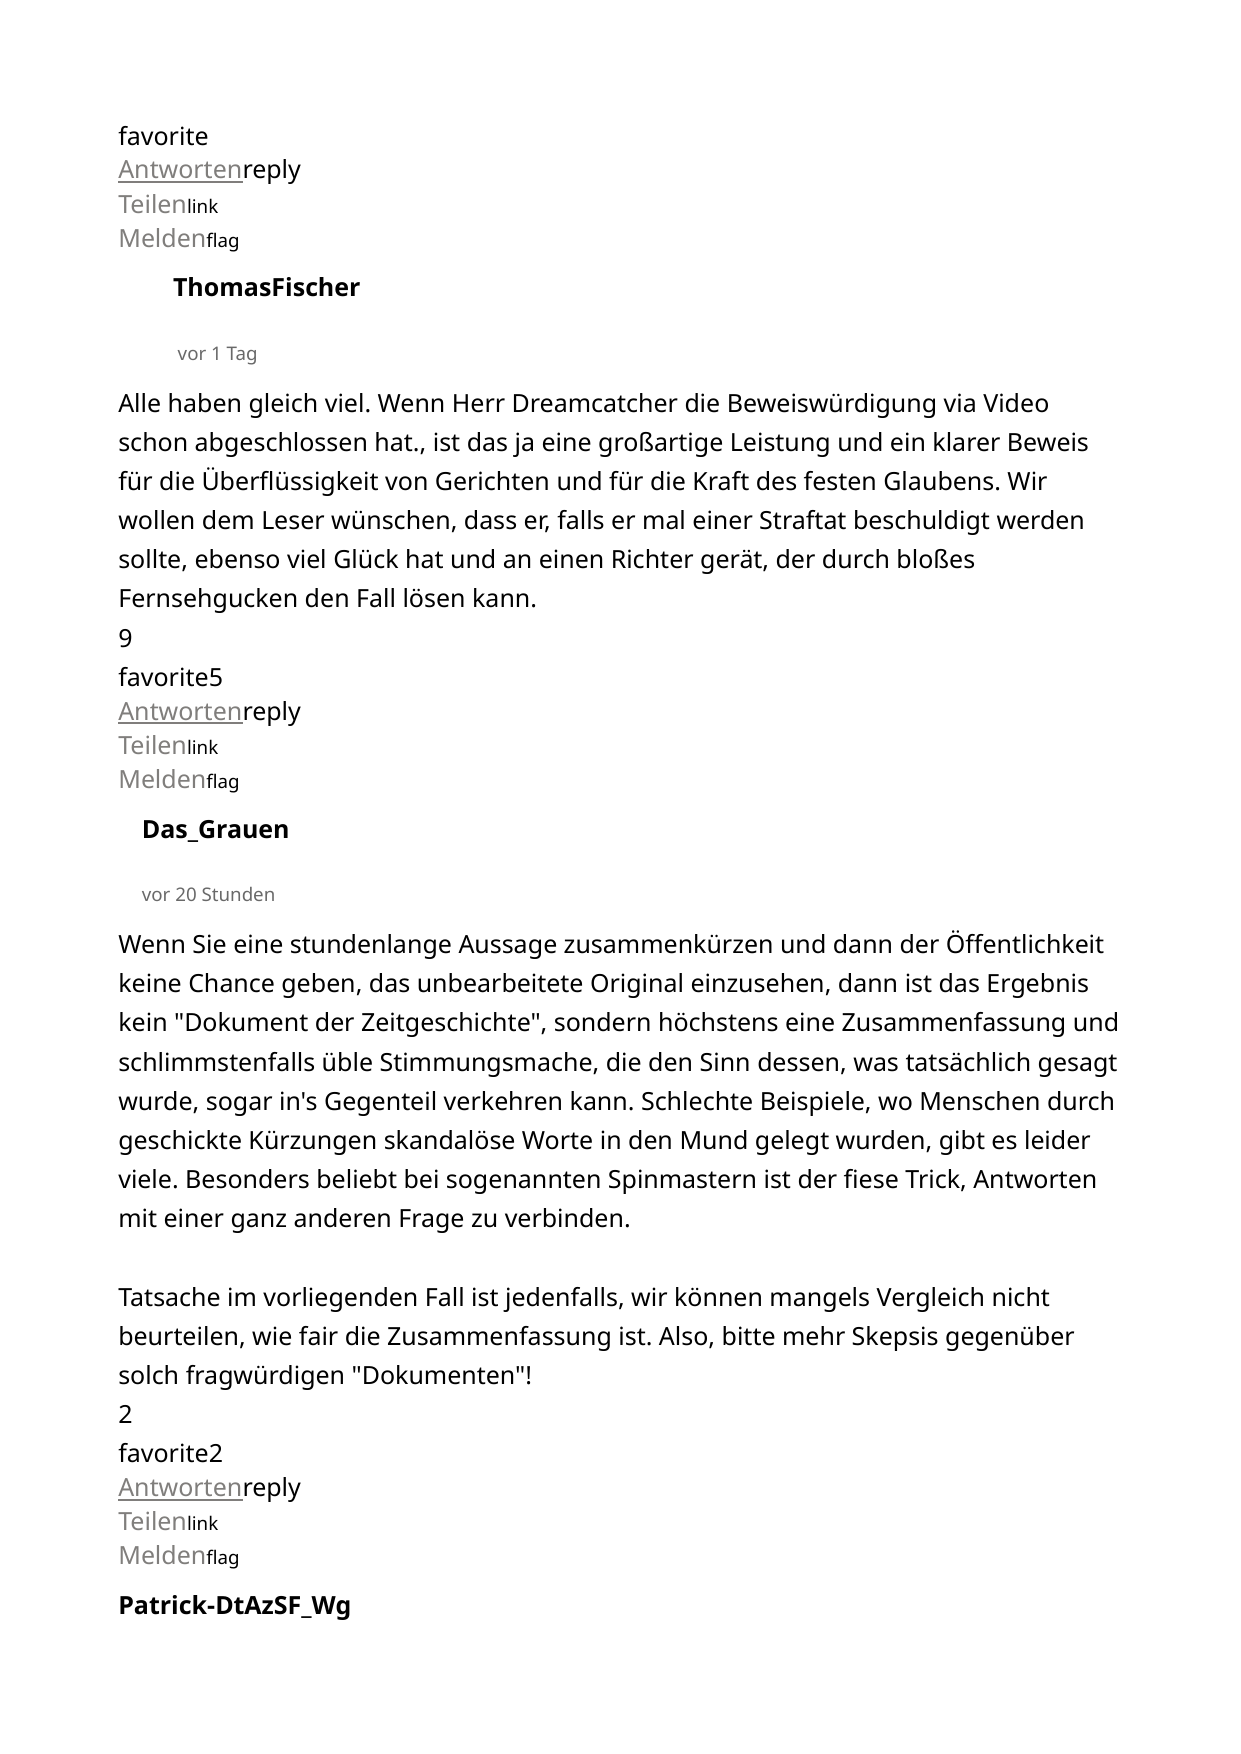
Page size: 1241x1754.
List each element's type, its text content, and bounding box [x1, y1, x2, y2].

text Das_Grauen [142, 811, 1114, 845]
text Antwortenreply [118, 152, 1122, 186]
text Meldenflag [118, 220, 1122, 254]
text 2 [118, 1397, 1122, 1431]
text Teilenlink [118, 728, 1122, 762]
text favorite5 [118, 659, 1122, 693]
text favorite [118, 118, 1122, 152]
text Wenn Sie eine stundenlange Aussage zusammenkürzen und dann der Öffentlichkeit keine Chance geben, das unbearbeitete Original einzusehen, dann ist das Ergebnis kein "Dokument der Zeitgeschichte", sondern höchstens eine Zusammenfassung und schlimmstenfalls üble Stimmungsmache, die den Sinn dessen, was tatsächlich gesagt wurde, sogar in's Gegenteil verkehren kann. Schlechte Beispiele, wo Menschen durch geschickte Kürzungen skandalöse Worte in den Mund gelegt wurden, gibt es leider viele. Besonders beliebt bei sogenannten Spinmastern ist der fiese Trick, Antworten mit einer ganz anderen Frage zu verbinden. Tatsache im vorliegenden Fall ist jedenfalls, wir können mangels Vergleich nicht beurteilen, wie fair die Zusammenfassung ist. Also, bitte mehr Skepsis gegenüber solch fragwürdigen "Dokumenten"! [118, 927, 1122, 1392]
text vor 1 Tag [177, 340, 1117, 366]
text Meldenflag [118, 762, 1122, 796]
text 9 [118, 620, 1122, 654]
text Antwortenreply [118, 1470, 1122, 1504]
text Teilenlink [118, 1504, 1122, 1538]
text Meldenflag [118, 1538, 1122, 1572]
text Alle haben gleich viel. Wenn Herr Dreamcatcher die Beweiswürdigung via Video schon abgeschlossen hat., ist das ja eine großartige Leistung und ein klarer Beweis für die Überflüssigkeit von Gerichten und für die Kraft des festen Glaubens. Wir wollen dem Leser wünschen, dass er, falls er mal einer Straftat beschuldigt werden sollte, ebenso viel Glück hat und an einen Richter gerät, der durch bloßes Fernsehgucken den Fall lösen kann. [118, 385, 1122, 615]
text Antwortenreply [118, 693, 1122, 728]
text Teilenlink [118, 186, 1122, 220]
text ThomasFischer [173, 270, 1114, 304]
text vor 20 Stunden [142, 882, 1117, 907]
text Patrick-DtAzSF_Wg [118, 1588, 1114, 1622]
text favorite2 [118, 1436, 1122, 1470]
